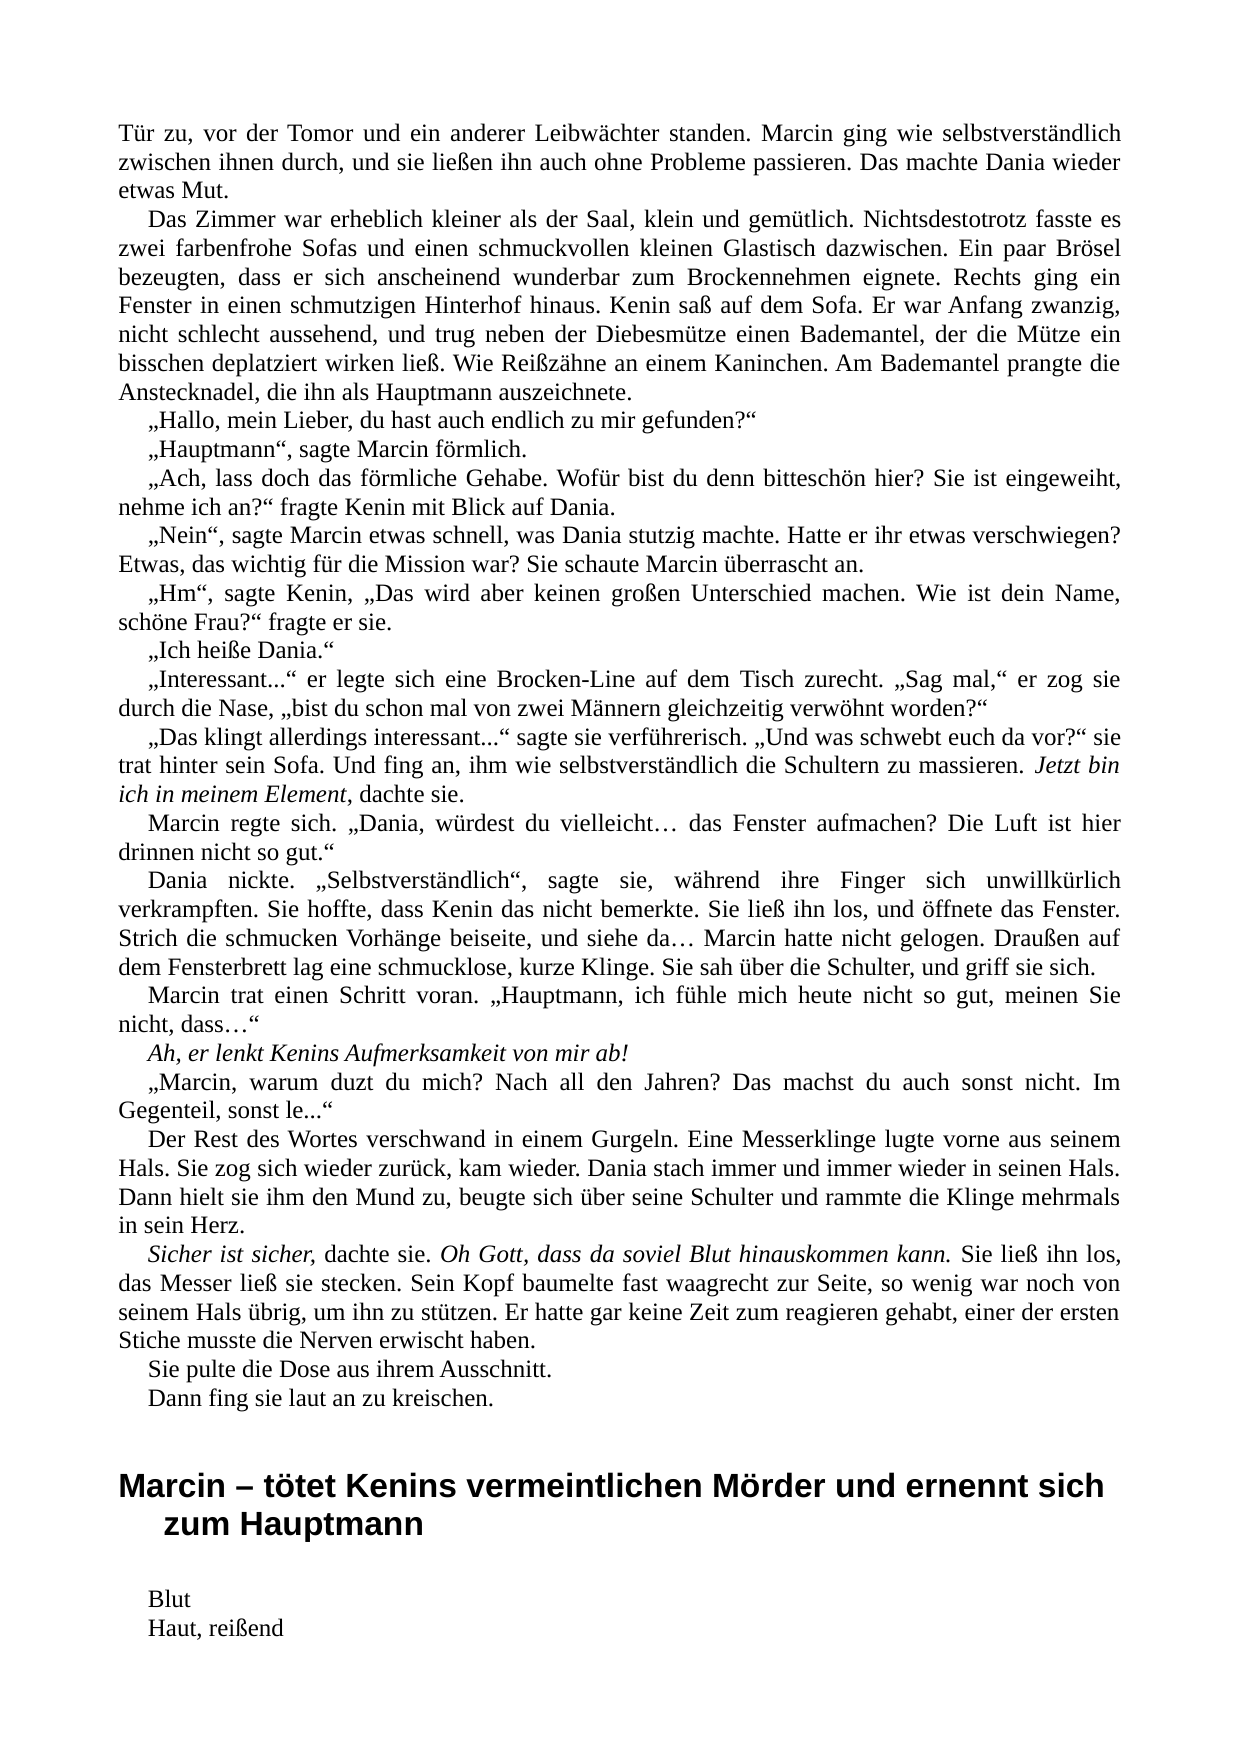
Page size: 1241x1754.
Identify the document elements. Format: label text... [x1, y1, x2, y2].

text „Ach, lass doch das förmliche Gehabe. Wofür bist du denn bitteschön hier? Sie ist eingeweiht, nehme ich an?“ fragte Kenin mit Blick auf Dania. [118, 463, 1122, 521]
text „Interessant...“ er legte sich eine Brocken-Line auf dem Tisch zurecht. „Sag mal,“ er zog sie durch die Nase, „bist du schon mal von zwei Männern gleichzeitig verwöhnt worden?“ [118, 664, 1122, 722]
text „Das klingt allerdings interessant...“ sagte sie verführerisch. „Und was schwebt euch da vor?“ sie trat hinter sein Sofa. Und fing an, ihm wie selbstverständlich die Schultern zu massieren. Jetzt bin ich in meinem Element, dachte sie. [118, 722, 1122, 808]
text „Hm“, sagte Kenin, „Das wird aber keinen großen Unterschied machen. Wie ist dein Name, schöne Frau?“ fragte er sie. [118, 578, 1122, 636]
text Ah, er lenkt Kenins Aufmerksamkeit von mir ab! [118, 1038, 1122, 1067]
text Marcin regte sich. „Dania, würdest du vielleicht… das Fenster aufmachen? Die Luft ist hier drinnen nicht so gut.“ [118, 808, 1122, 866]
text Sicher ist sicher, dachte sie. Oh Gott, dass da soviel Blut hinauskommen kann. Sie ließ ihn los, das Messer ließ sie stecken. Sein Kopf baumelte fast waagrecht zur Seite, so wenig war noch von seinem Hals übrig, um ihn zu stützen. Er hatte gar keine Zeit zum reagieren gehabt, einer der ersten Stiche musste die Nerven erwischt haben. [118, 1239, 1122, 1354]
text „Marcin, warum duzt du mich? Nach all den Jahren? Das machst du auch sonst nicht. Im Gegenteil, sonst le...“ [118, 1067, 1122, 1124]
subtitle Marcin – tötet Kenins vermeintlichen Mörder und ernennt sich zum Hauptmann [118, 1466, 1122, 1543]
text Dania nickte. „Selbstverständlich“, sagte sie, während ihre Finger sich unwillkürlich verkrampften. Sie hoffte, dass Kenin das nicht bemerkte. Sie ließ ihn los, und öffnete das Fenster. Strich die schmucken Vorhänge beiseite, und siehe da… Marcin hatte nicht gelogen. Draußen auf dem Fensterbrett lag eine schmucklose, kurze Klinge. Sie sah über die Schulter, und griff sie sich. [118, 866, 1122, 981]
text Sie pulte die Dose aus ihrem Ausschnitt. [118, 1354, 1122, 1383]
text Blut [118, 1584, 1122, 1613]
text Marcin trat einen Schritt voran. „Hauptmann, ich fühle mich heute nicht so gut, meinen Sie nicht, dass…“ [118, 981, 1122, 1038]
text „Hauptmann“, sagte Marcin förmlich. [118, 434, 1122, 463]
text Tür zu, vor der Tomor und ein anderer Leibwächter standen. Marcin ging wie selbstverständlich zwischen ihnen durch, und sie ließen ihn auch ohne Probleme passieren. Das machte Dania wieder etwas Mut. [118, 118, 1122, 204]
text Der Rest des Wortes verschwand in einem Gurgeln. Eine Messerklinge lugte vorne aus seinem Hals. Sie zog sich wieder zurück, kam wieder. Dania stach immer und immer wieder in seinen Hals. Dann hielt sie ihm den Mund zu, beugte sich über seine Schulter und rammte die Klinge mehrmals in sein Herz. [118, 1124, 1122, 1239]
text Das Zimmer war erheblich kleiner als der Saal, klein und gemütlich. Nichtsdestotrotz fasste es zwei farbenfrohe Sofas und einen schmuckvollen kleinen Glastisch dazwischen. Ein paar Brösel bezeugten, dass er sich anscheinend wunderbar zum Brockennehmen eignete. Rechts ging ein Fenster in einen schmutzigen Hinterhof hinaus. Kenin saß auf dem Sofa. Er war Anfang zwanzig, nicht schlecht aussehend, und trug neben der Diebesmütze einen Bademantel, der die Mütze ein bisschen deplatziert wirken ließ. Wie Reißzähne an einem Kaninchen. Am Bademantel prangte die Anstecknadel, die ihn als Hauptmann auszeichnete. [118, 204, 1122, 406]
text „Hallo, mein Lieber, du hast auch endlich zu mir gefunden?“ [118, 406, 1122, 434]
text „Ich heiße Dania.“ [118, 636, 1122, 664]
text Haut, reißend [118, 1613, 1122, 1642]
text Dann fing sie laut an zu kreischen. [118, 1383, 1122, 1412]
text „Nein“, sagte Marcin etwas schnell, was Dania stutzig machte. Hatte er ihr etwas verschwiegen?Etwas, das wichtig für die Mission war? Sie schaute Marcin überrascht an. [118, 521, 1122, 578]
